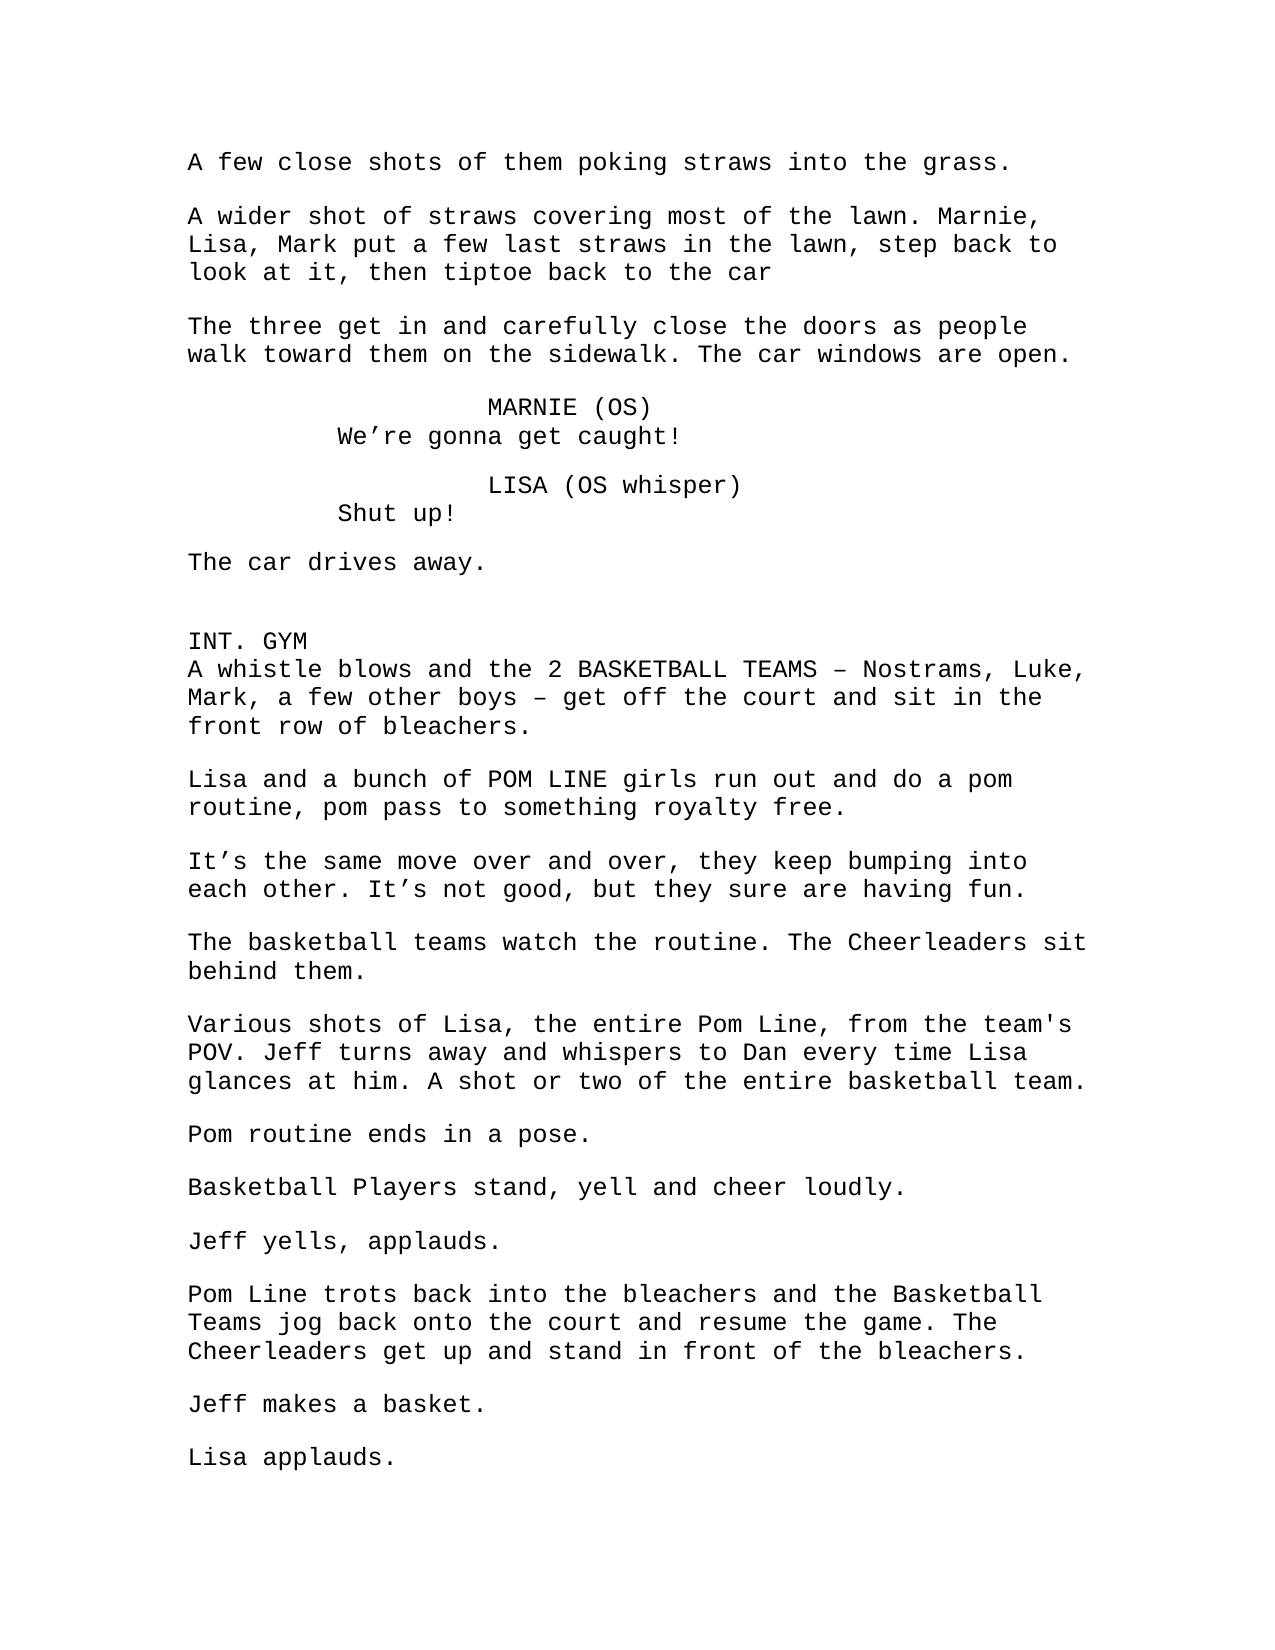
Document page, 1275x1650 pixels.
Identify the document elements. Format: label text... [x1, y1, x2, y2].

text The basketball teams watch the routine. The Cheerleaders sit behind them. [187, 930, 1087, 987]
text MARNIE (OS) [187, 395, 1087, 423]
text LISA (OS whisper) [187, 472, 1087, 501]
text Jeff yells, applauds. [187, 1228, 1087, 1257]
text Basketball Players stand, yell and cheer loudly. [187, 1175, 1087, 1203]
text Jeff makes a basket. [187, 1392, 1087, 1420]
text The three get in and carefully close the doors as people walk toward them on the sidewalk. The car windows are open. [187, 313, 1087, 370]
text Shut up! [337, 501, 937, 529]
text A whistle blows and the 2 BASKETBALL TEAMS – Nostrams, Luke, Mark, a few other boys – get off the court and sit in the front row of bleachers. [187, 657, 1087, 742]
text The car drives away. [187, 550, 1087, 578]
text Pom routine ends in a pose. [187, 1122, 1087, 1150]
text A wider shot of straws covering most of the lawn. Marnie, Lisa, Mark put a few last straws in the lawn, step back to look at it, then tiptoe back to the car [187, 203, 1087, 288]
text Lisa and a bunch of POM LINE girls run out and do a pom routine, pom pass to something royalty free. [187, 767, 1087, 823]
text Lisa applauds. [187, 1445, 1087, 1473]
text Pom Line trots back into the bleachers and the Basketball Teams jog back onto the court and resume the game. The Cheerleaders get up and stand in front of the bleachers. [187, 1282, 1087, 1367]
subtitle INT. GYM [187, 628, 1087, 657]
text It’s the same move over and over, they keep bumping into each other. It’s not good, but they sure are having fun. [187, 848, 1087, 905]
text We’re gonna get caught! [337, 423, 937, 452]
text Various shots of Lisa, the entire Pom Line, from the team's POV. Jeff turns away and whispers to Dan every time Lisa glances at him. A shot or two of the entire basketball team. [187, 1012, 1087, 1097]
text A few close shots of them poking straws into the grass. [187, 150, 1087, 178]
